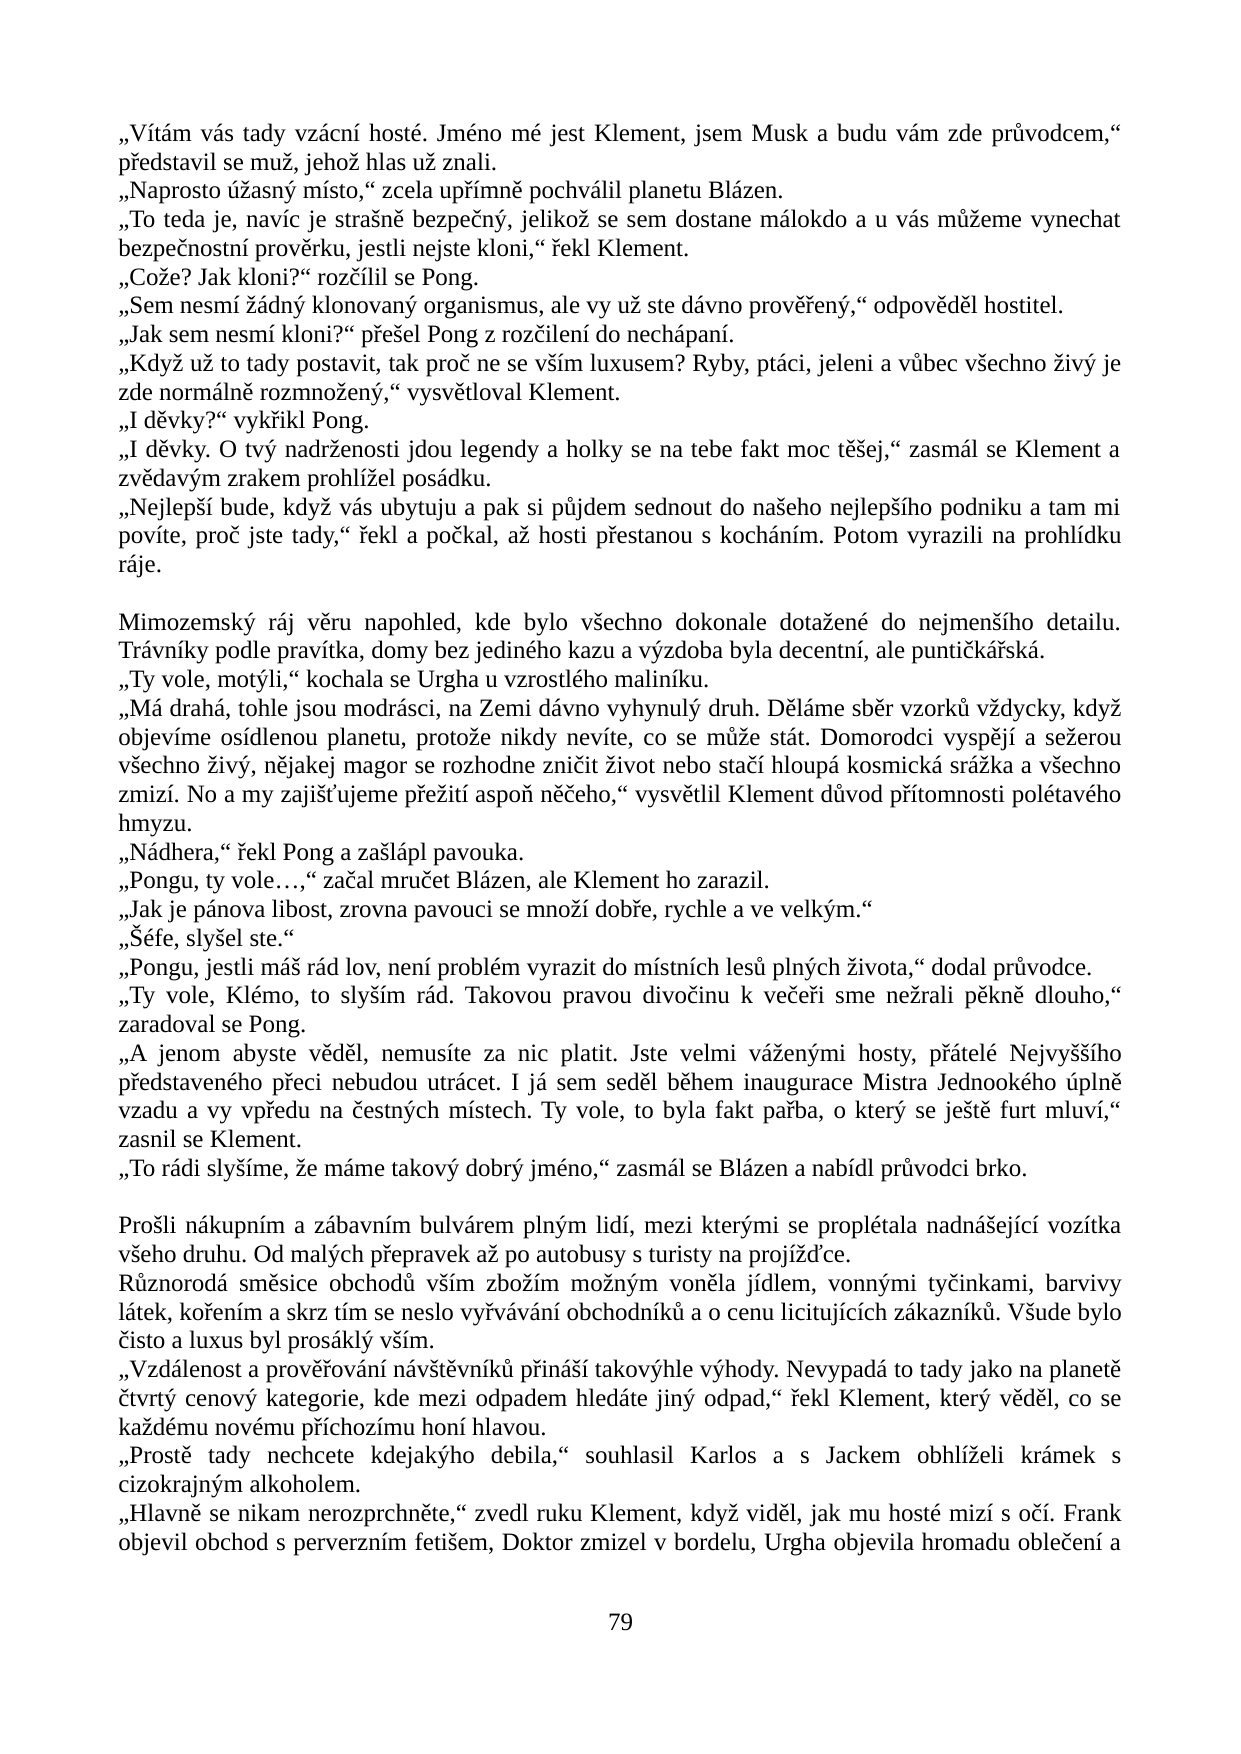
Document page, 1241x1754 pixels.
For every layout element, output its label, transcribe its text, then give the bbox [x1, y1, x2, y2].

text „Nádhera,“ řekl Pong a zašlápl pavouka. [118, 837, 1122, 866]
text Mimozemský ráj věru napohled, kde bylo všechno dokonale dotažené do nejmenšího detailu. Trávníky podle pravítka, domy bez jediného kazu a výzdoba byla decentní, ale puntičkářská. [118, 607, 1122, 664]
text „Ty vole, Klémo, to slyším rád. Takovou pravou divočinu k večeři sme nežrali pěkně dlouho,“ zaradoval se Pong. [118, 981, 1122, 1038]
text „Když už to tady postavit, tak proč ne se vším luxusem? Ryby, ptáci, jeleni a vůbec všechno živý je zde normálně rozmnožený,“ vysvětloval Klement. [118, 348, 1122, 406]
text „Pongu, ty vole…,“ začal mručet Blázen, ale Klement ho zarazil. [118, 866, 1122, 894]
text „Šéfe, slyšel ste.“ [118, 923, 1122, 952]
text „Cože? Jak kloni?“ rozčílil se Pong. [118, 262, 1122, 291]
text „Nejlepší bude, když vás ubytuju a pak si půjdem sednout do našeho nejlepšího podniku a tam mi povíte, proč jste tady,“ řekl a počkal, až hosti přestanou s kocháním. Potom vyrazili na prohlídku ráje. [118, 492, 1122, 578]
text „Vzdálenost a prověřování návštěvníků přináší takovýhle výhody. Nevypadá to tady jako na planetě čtvrtý cenový kategorie, kde mezi odpadem hledáte jiný odpad,“ řekl Klement, který věděl, co se každému novému příchozímu honí hlavou. [118, 1354, 1122, 1441]
text „To teda je, navíc je strašně bezpečný, jelikož se sem dostane málokdo a u vás můžeme vynechat bezpečnostní prověrku, jestli nejste kloni,“ řekl Klement. [118, 204, 1122, 262]
text Prošli nákupním a zábavním bulvárem plným lidí, mezi kterými se proplétala nadnášející vozítka všeho druhu. Od malých přepravek až po autobusy s turisty na projížďce. [118, 1211, 1122, 1268]
text „I děvky. O tvý nadrženosti jdou legendy a holky se na tebe fakt moc těšej,“ zasmál se Klement a zvědavým zrakem prohlížel posádku. [118, 434, 1122, 492]
text „Naprosto úžasný místo,“ zcela upřímně pochválil planetu Blázen. [118, 176, 1122, 204]
text „Jak sem nesmí kloni?“ přešel Pong z rozčilení do nechápaní. [118, 319, 1122, 348]
text „Má drahá, tohle jsou modrásci, na Zemi dávno vyhynulý druh. Děláme sběr vzorků vždycky, když objevíme osídlenou planetu, protože nikdy nevíte, co se může stát. Domorodci vyspějí a sežerou všechno živý, nějakej magor se rozhodne zničit život nebo stačí hloupá kosmická srážka a všechno zmizí. No a my zajišťujeme přežití aspoň něčeho,“ vysvětlil Klement důvod přítomnosti polétavého hmyzu. [118, 693, 1122, 837]
text „Pongu, jestli máš rád lov, není problém vyrazit do místních lesů plných života,“ dodal průvodce. [118, 952, 1122, 981]
text „I děvky?“ vykřikl Pong. [118, 406, 1122, 434]
text „Prostě tady nechcete kdejakýho debila,“ souhlasil Karlos a s Jackem obhlíželi krámek s cizokrajným alkoholem. [118, 1441, 1122, 1498]
text „Jak je pánova libost, zrovna pavouci se množí dobře, rychle a ve velkým.“ [118, 894, 1122, 923]
text „Vítám vás tady vzácní hosté. Jméno mé jest Klement, jsem Musk a budu vám zde průvodcem,“ představil se muž, jehož hlas už znali. [118, 118, 1122, 176]
text „A jenom abyste věděl, nemusíte za nic platit. Jste velmi váženými hosty, přátelé Nejvyššího představeného přeci nebudou utrácet. I já sem seděl během inaugurace Mistra Jednookého úplně vzadu a vy vpředu na čestných místech. Ty vole, to byla fakt pařba, o který se ještě furt mluví,“ zasnil se Klement. [118, 1038, 1122, 1153]
text „Sem nesmí žádný klonovaný organismus, ale vy už ste dávno prověřený,“ odpověděl hostitel. [118, 291, 1122, 319]
text „To rádi slyšíme, že máme takový dobrý jméno,“ zasmál se Blázen a nabídl průvodci brko. [118, 1153, 1122, 1182]
text „Hlavně se nikam nerozprchněte,“ zvedl ruku Klement, když viděl, jak mu hosté mizí s očí. Frank objevil obchod s perverzním fetišem, Doktor zmizel v bordelu, Urgha objevila hromadu oblečení a [118, 1498, 1122, 1556]
text Různorodá směsice obchodů vším zbožím možným voněla jídlem, vonnými tyčinkami, barvivy látek, kořením a skrz tím se neslo vyřvávání obchodníků a o cenu licitujících zákazníků. Všude bylo čisto a luxus byl prosáklý vším. [118, 1268, 1122, 1354]
text „Ty vole, motýli,“ kochala se Urgha u vzrostlého maliníku. [118, 664, 1122, 693]
